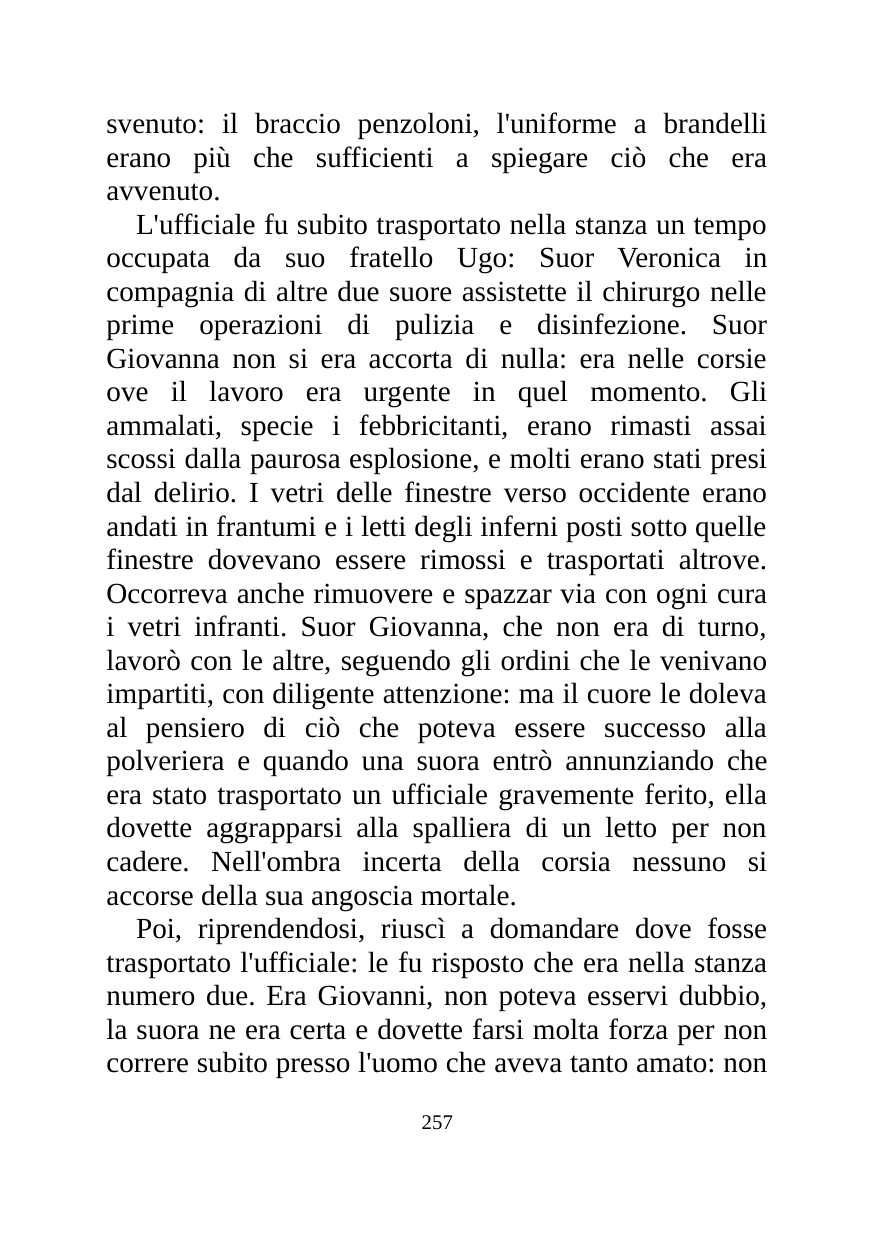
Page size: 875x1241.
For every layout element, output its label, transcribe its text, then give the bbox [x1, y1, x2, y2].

text Poi, riprendendosi, riuscì a domandare dove fosse trasportato l'ufficiale: le fu risposto che era nella stanza numero due. Era Giovanni, non poteva esservi dubbio, la suora ne era certa e dovette farsi molta forza per non correre subito presso l'uomo che aveva tanto amato: non [106, 911, 768, 1079]
text L'ufficiale fu subito trasportato nella stanza un tempo occupata da suo fratello Ugo: Suor Veronica in compagnia di altre due suore assistette il chirurgo nelle prime operazioni di pulizia e disinfezione. Suor Giovanna non si era accorta di nulla: era nelle corsie ove il lavoro era urgente in quel momento. Gli ammalati, specie i febbricitanti, erano rimasti assai scossi dalla paurosa esplosione, e molti erano stati presi dal delirio. I vetri delle finestre verso occidente erano andati in frantumi e i letti degli inferni posti sotto quelle finestre dovevano essere rimossi e trasportati altrove. Occorreva anche rimuovere e spazzar via con ogni cura i vetri infranti. Suor Giovanna, che non era di turno, lavorò con le altre, seguendo gli ordini che le venivano impartiti, con diligente attenzione: ma il cuore le doleva al pensiero di ciò che poteva essere successo alla polveriera e quando una suora entrò annunziando che era stato trasportato un ufficiale gravemente ferito, ella dovette aggrapparsi alla spalliera di un letto per non cadere. Nell'ombra incerta della corsia nessuno si accorse della sua angoscia mortale. [106, 207, 768, 911]
text svenuto: il braccio penzoloni, l'uniforme a brandelli erano più che sufficienti a spiegare ciò che era avvenuto. [106, 106, 768, 207]
